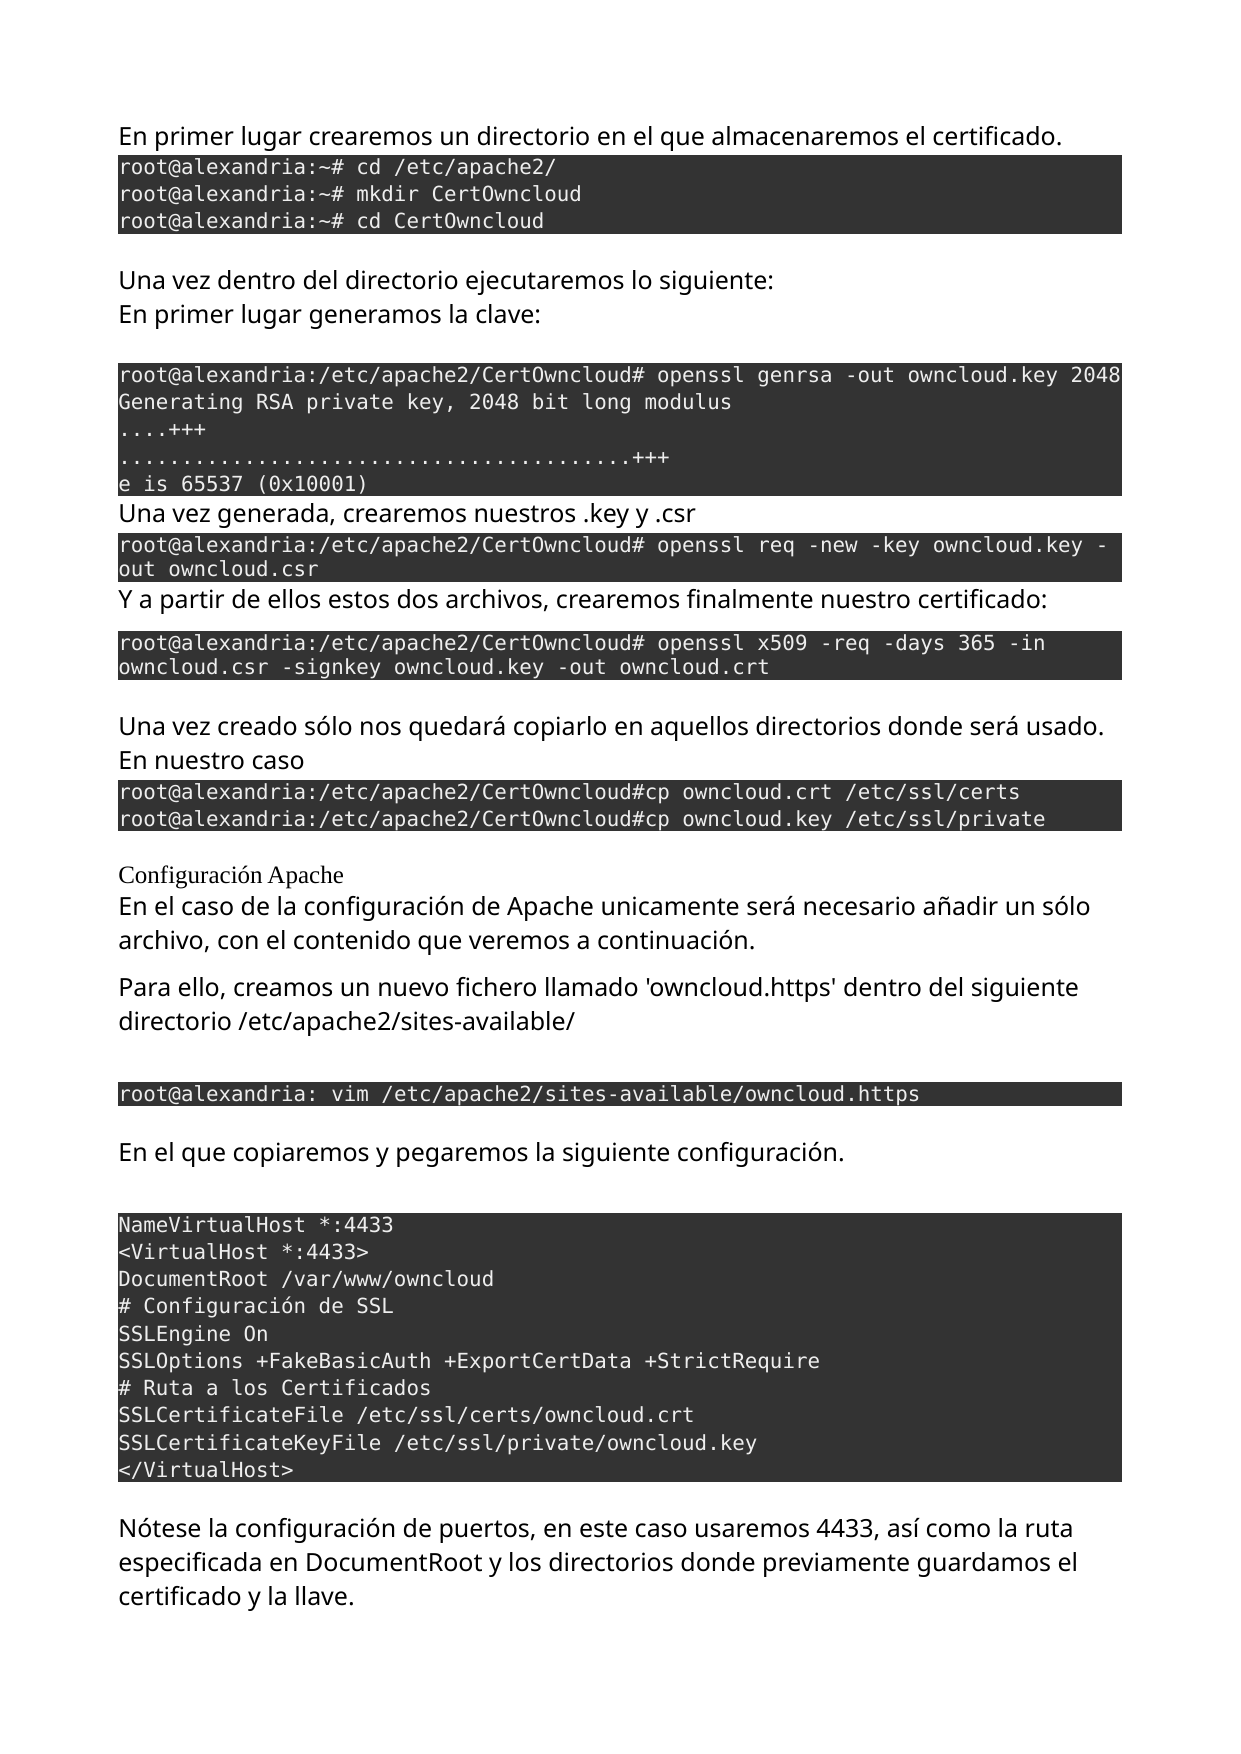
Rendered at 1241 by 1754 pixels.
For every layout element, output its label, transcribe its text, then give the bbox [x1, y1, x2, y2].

text Una vez dentro del directorio ejecutaremos lo siguiente: [118, 263, 1122, 297]
text Y a partir de ellos estos dos archivos, crearemos finalmente nuestro certificado: [118, 582, 1122, 616]
text root@alexandria:~# cd /etc/apache2/ [118, 155, 1122, 179]
text root@alexandria:/etc/apache2/CertOwncloud# openssl genrsa -out owncloud.key 2048 [118, 363, 1122, 387]
text En el caso de la configuración de Apache unicamente será necesario añadir un sólo archivo, con el contenido que veremos a continuación. [118, 889, 1122, 957]
text SSLCertificateFile /etc/ssl/certs/owncloud.crt [118, 1403, 1122, 1428]
text .........................................+++ [118, 445, 1122, 469]
text # Ruta a los Certificados [118, 1376, 1122, 1400]
text Generating RSA private key, 2048 bit long modulus [118, 390, 1122, 414]
text Una vez creado sólo nos quedará copiarlo en aquellos directorios donde será usado. En nuestro caso [118, 709, 1122, 777]
text root@alexandria:~# mkdir CertOwncloud [118, 182, 1122, 207]
text SSLOptions +FakeBasicAuth +ExportCertData +StrictRequire [118, 1349, 1122, 1373]
text # Configuración de SSL [118, 1294, 1122, 1319]
text root@alexandria:~# cd CertOwncloud [118, 209, 1122, 234]
text </VirtualHost> [118, 1458, 1122, 1482]
text Una vez generada, crearemos nuestros .key y .csr [118, 496, 1122, 530]
text SSLCertificateKeyFile /etc/ssl/private/owncloud.key [118, 1431, 1122, 1455]
text DocumentRoot /var/www/owncloud [118, 1267, 1122, 1292]
text Nótese la configuración de puertos, en este caso usaremos 4433, así como la ruta especificada en DocumentRoot y los directorios donde previamente guardamos el certificado y la llave. [118, 1511, 1122, 1613]
text En primer lugar generamos la clave: [118, 297, 1122, 331]
text root@alexandria: vim /etc/apache2/sites-available/owncloud.https [118, 1082, 1122, 1106]
text NameVirtualHost *:4433 [118, 1213, 1122, 1237]
text En primer lugar crearemos un directorio en el que almacenaremos el certificado. [118, 118, 1122, 152]
text ....+++ [118, 417, 1122, 442]
text Configuración Apache [118, 860, 1122, 889]
text <VirtualHost *:4433> [118, 1240, 1122, 1264]
text Para ello, creamos un nuevo fichero llamado 'owncloud.https' dentro del siguiente directorio /etc/apache2/sites-available/ [118, 969, 1122, 1038]
text SSLEngine On [118, 1322, 1122, 1346]
text root@alexandria:/etc/apache2/CertOwncloud#cp owncloud.key /etc/ssl/private [118, 807, 1122, 831]
text root@alexandria:/etc/apache2/CertOwncloud#cp owncloud.crt /etc/ssl/certs [118, 780, 1122, 804]
text root@alexandria:/etc/apache2/CertOwncloud# openssl req -new -key owncloud.key -out owncloud.csr [118, 533, 1122, 582]
text e is 65537 (0x10001) [118, 472, 1122, 496]
text En el que copiaremos y pegaremos la siguiente configuración. [118, 1135, 1122, 1169]
text root@alexandria:/etc/apache2/CertOwncloud# openssl x509 -req -days 365 -in owncloud.csr -signkey owncloud.key -out owncloud.crt [118, 631, 1122, 680]
